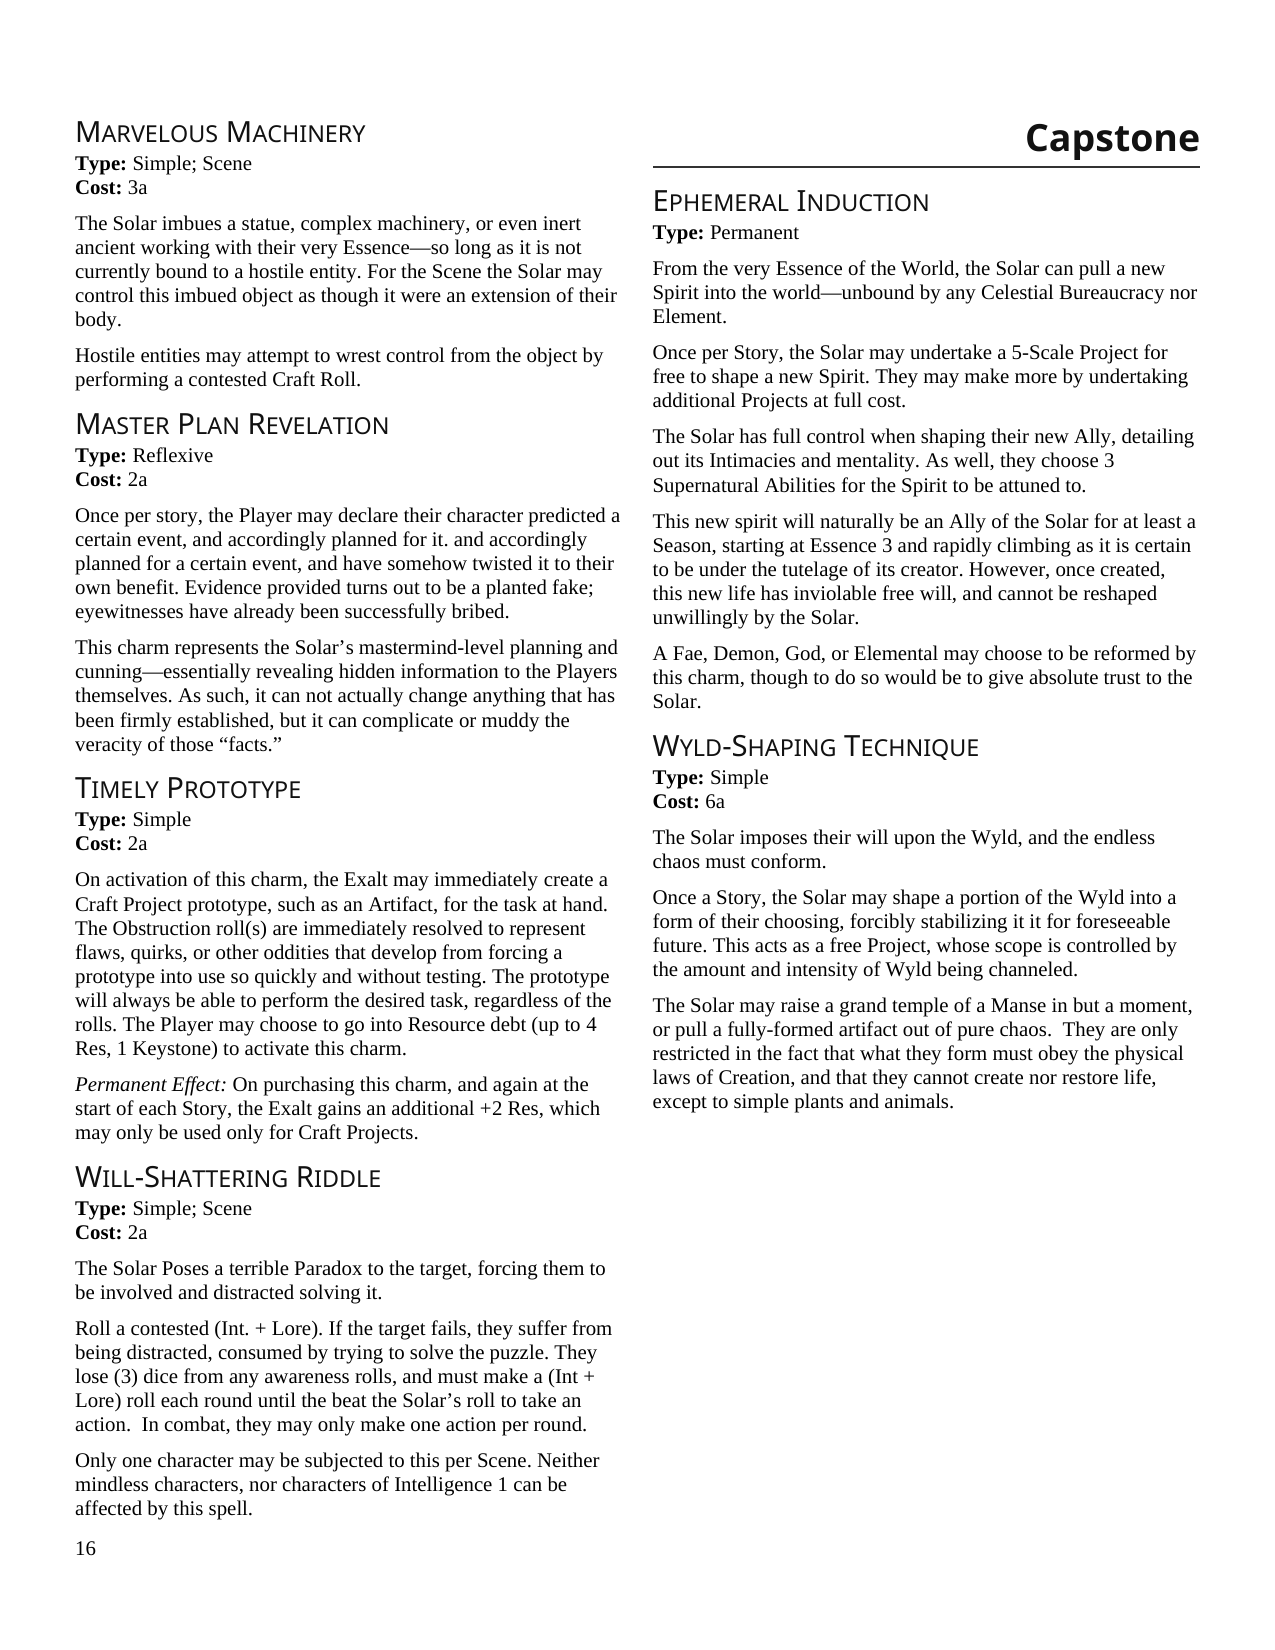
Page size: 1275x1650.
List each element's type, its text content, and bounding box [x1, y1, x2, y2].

text From the very Essence of the World, the Solar can pull a new Spirit into the world—unbound by any Celestial Bureaucracy nor Element. [652, 256, 1200, 328]
text Type: Simple; Scene Cost: 2a [75, 1196, 622, 1244]
text The Solar Poses a terrible Paradox to the target, forcing them to be involved and distracted solving it. [75, 1256, 622, 1304]
text Type: Simple Cost: 6a [652, 765, 1200, 813]
text This charm represents the Solar’s mastermind-level planning and cunning—essentially revealing hidden information to the Players themselves. As such, it can not actually change anything that has been firmly established, but it can complicate or muddy the veracity of those “facts.” [75, 635, 622, 756]
subtitle Ephemeral Induction [652, 180, 1200, 220]
subtitle Master Plan Revelation [75, 403, 622, 443]
text Only one character may be subjected to this per Scene. Neither mindless characters, nor characters of Intelligence 1 can be affected by this spell. [75, 1448, 622, 1520]
text Capstone [652, 111, 1200, 168]
text A Fae, Demon, God, or Elemental may choose to be reformed by this charm, though to do so would be to give absolute trust to the Solar. [652, 641, 1200, 713]
text The Solar imposes their will upon the Wyld, and the endless chaos must conform. [652, 825, 1200, 873]
text On activation of this charm, the Exalt may immediately create a Craft Project prototype, such as an Artifact, for the task at hand. The Obstruction roll(s) are immediately resolved to represent flaws, quirks, or other oddities that develop from forcing a prototype into use so quickly and without testing. The prototype will always be able to perform the desired task, regardless of the rolls. The Player may choose to go into Resource debt (up to 4 Res, 1 Keystone) to activate this charm. [75, 867, 622, 1060]
text This new spirit will naturally be an Ally of the Solar for at least a Season, starting at Essence 3 and rapidly climbing as it is certain to be under the tutelage of its creator. However, once created, this new life has inviolable free will, and cannot be reshaped unwillingly by the Solar. [652, 508, 1200, 629]
text Permanent Effect: On purchasing this charm, and again at the start of each Story, the Exalt gains an additional +2 Res, which may only be used only for Craft Projects. [75, 1072, 622, 1144]
text The Solar has full control when shaping their new Ally, detailing out its Intimacies and mentality. As well, they choose 3 Supernatural Abilities for the Spirit to be attuned to. [652, 424, 1200, 497]
subtitle Wyld-Shaping Technique [652, 725, 1200, 765]
text Type: Simple Cost: 2a [75, 807, 622, 855]
text Type: Reflexive Cost: 2a [75, 443, 622, 491]
text The Solar imbues a statue, complex machinery, or even inert ancient working with their very Essence—so long as it is not currently bound to a hostile entity. For the Scene the Solar may control this imbued object as though it were an extension of their body. [75, 211, 622, 331]
text Type: Simple; Scene Cost: 3a [75, 151, 622, 199]
subtitle Marvelous Machinery [75, 111, 622, 151]
subtitle Timely Prototype [75, 768, 622, 807]
text Hostile entities may attempt to wrest control from the object by performing a contested Craft Roll. [75, 343, 622, 391]
text Once a Story, the Solar may shape a portion of the Wyld into a form of their choosing, forcibly stabilizing it it for foreseeable future. This acts as a free Project, whose scope is controlled by the amount and intensity of Wyld being channeled. [652, 885, 1200, 981]
subtitle Will-Shattering Riddle [75, 1156, 622, 1196]
text The Solar may raise a grand temple of a Manse in but a moment, or pull a fully-formed artifact out of pure chaos. They are only restricted in the fact that what they form must obey the physical laws of Creation, and that they cannot create nor restore life, except to simple plants and animals. [652, 993, 1200, 1113]
text Type: Permanent [652, 220, 1200, 244]
text Roll a contested (Int. + Lore). If the target fails, they suffer from being distracted, consumed by trying to solve the puzzle. They lose (3) dice from any awareness rolls, and must make a (Int + Lore) roll each round until the beat the Solar’s roll to take an action. In combat, they may only make one action per round. [75, 1316, 622, 1436]
text Once per Story, the Solar may undertake a 5-Scale Project for free to shape a new Spirit. They may make more by undertaking additional Projects at full cost. [652, 340, 1200, 412]
text Once per story, the Player may declare their character predicted a certain event, and accordingly planned for it. and accordingly planned for a certain event, and have somehow twisted it to their own benefit. Evidence provided turns out to be a planted fake; eyewitnesses have already been successfully bribed. [75, 503, 622, 623]
